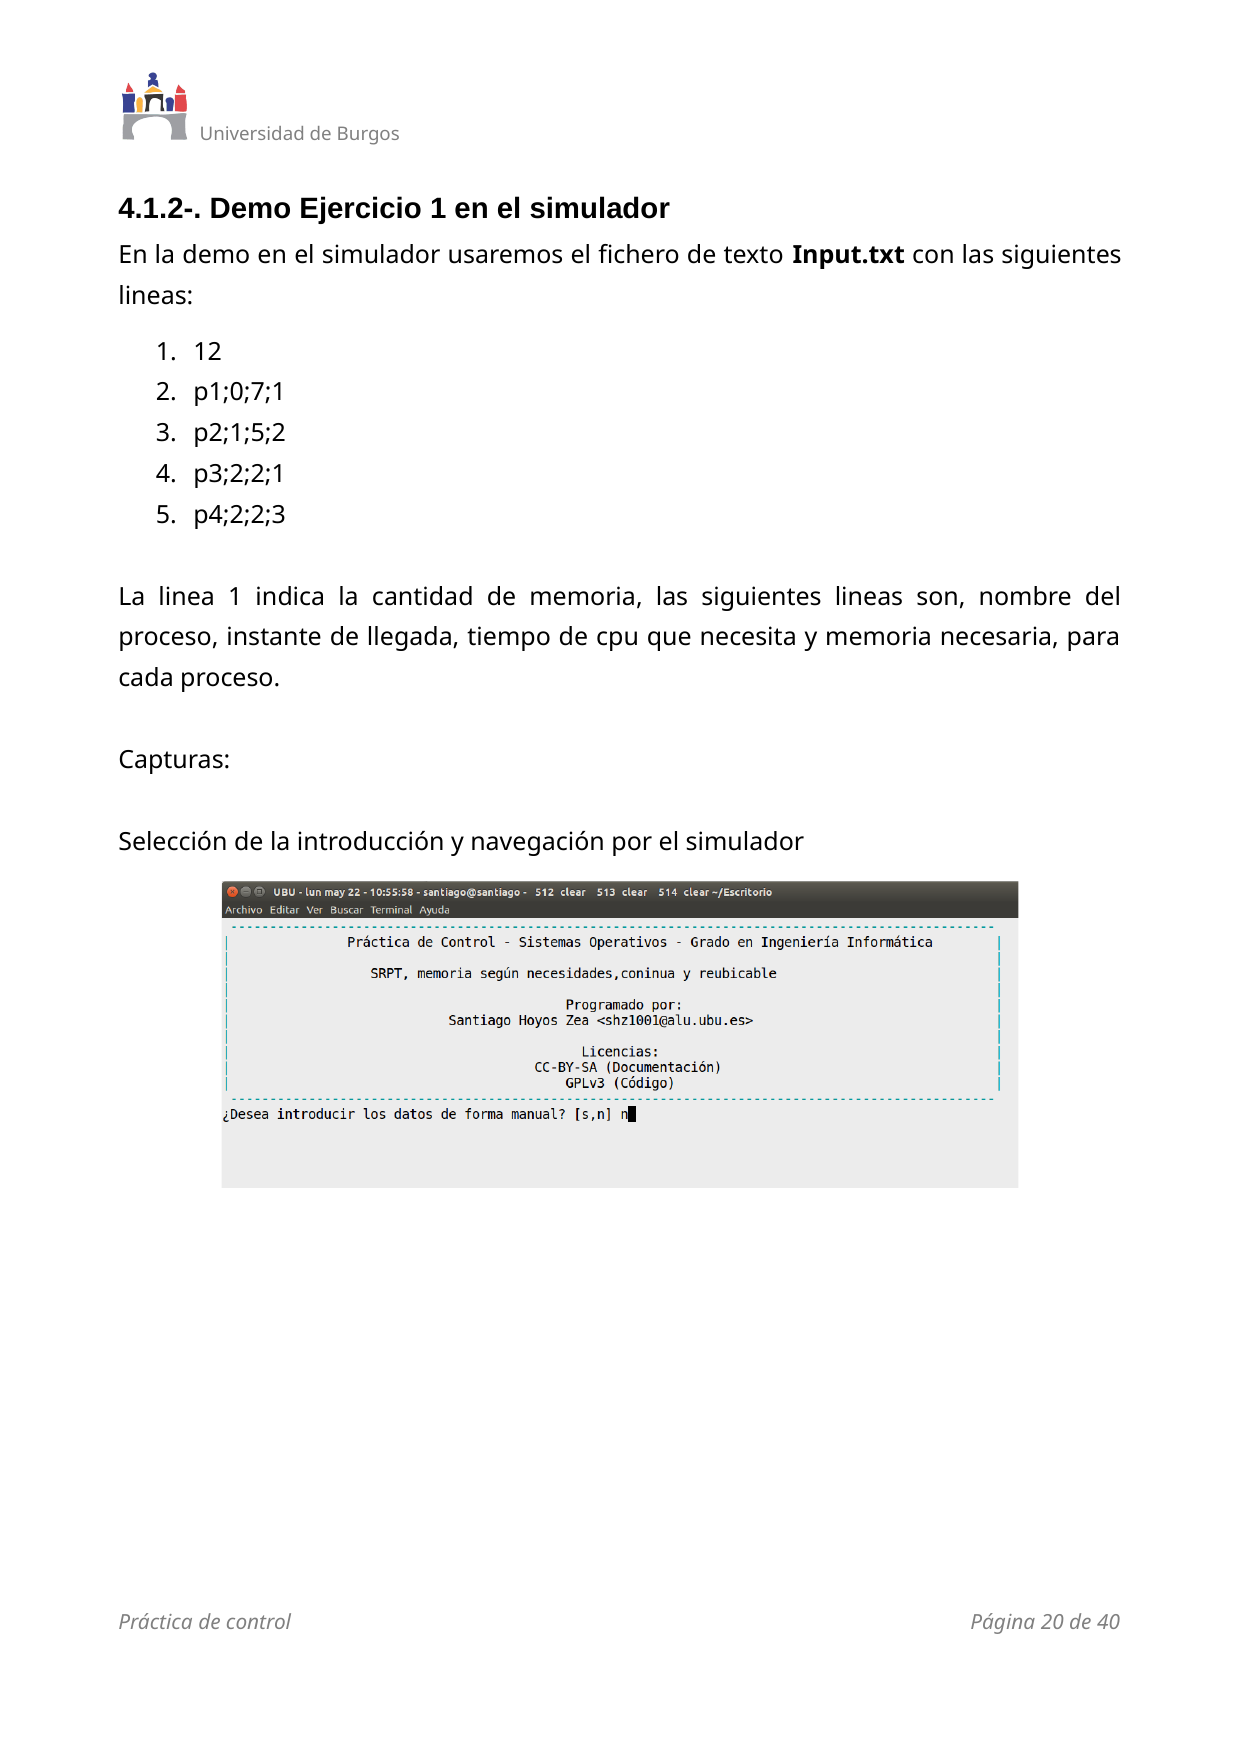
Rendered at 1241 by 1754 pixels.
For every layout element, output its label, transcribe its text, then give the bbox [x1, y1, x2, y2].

list p3;2;2;1 [156, 456, 1122, 490]
text La linea 1 indica la cantidad de memoria, las siguientes lineas son, nombre del proceso, instante de llegada, tiempo de cpu que necesita y memoria necesaria, para cada proceso. [118, 578, 1122, 694]
subtitle 4.1.2-. Demo Ejercicio 1 en el simulador [118, 191, 1122, 224]
text Capturas: [118, 741, 1122, 776]
list p4;2;2;3 [156, 496, 1122, 531]
text Selección de la introducción y navegación por el simulador [118, 823, 1122, 857]
picture [221, 881, 556, 1188]
list p1;0;7;1 [156, 374, 1122, 408]
picture [117, 72, 189, 142]
text En la demo en el simulador usaremos el fichero de texto Input.txt con las siguientes lineas: [118, 237, 1122, 312]
list p2;1;5;2 [156, 415, 1122, 449]
list 12 [156, 333, 1122, 367]
